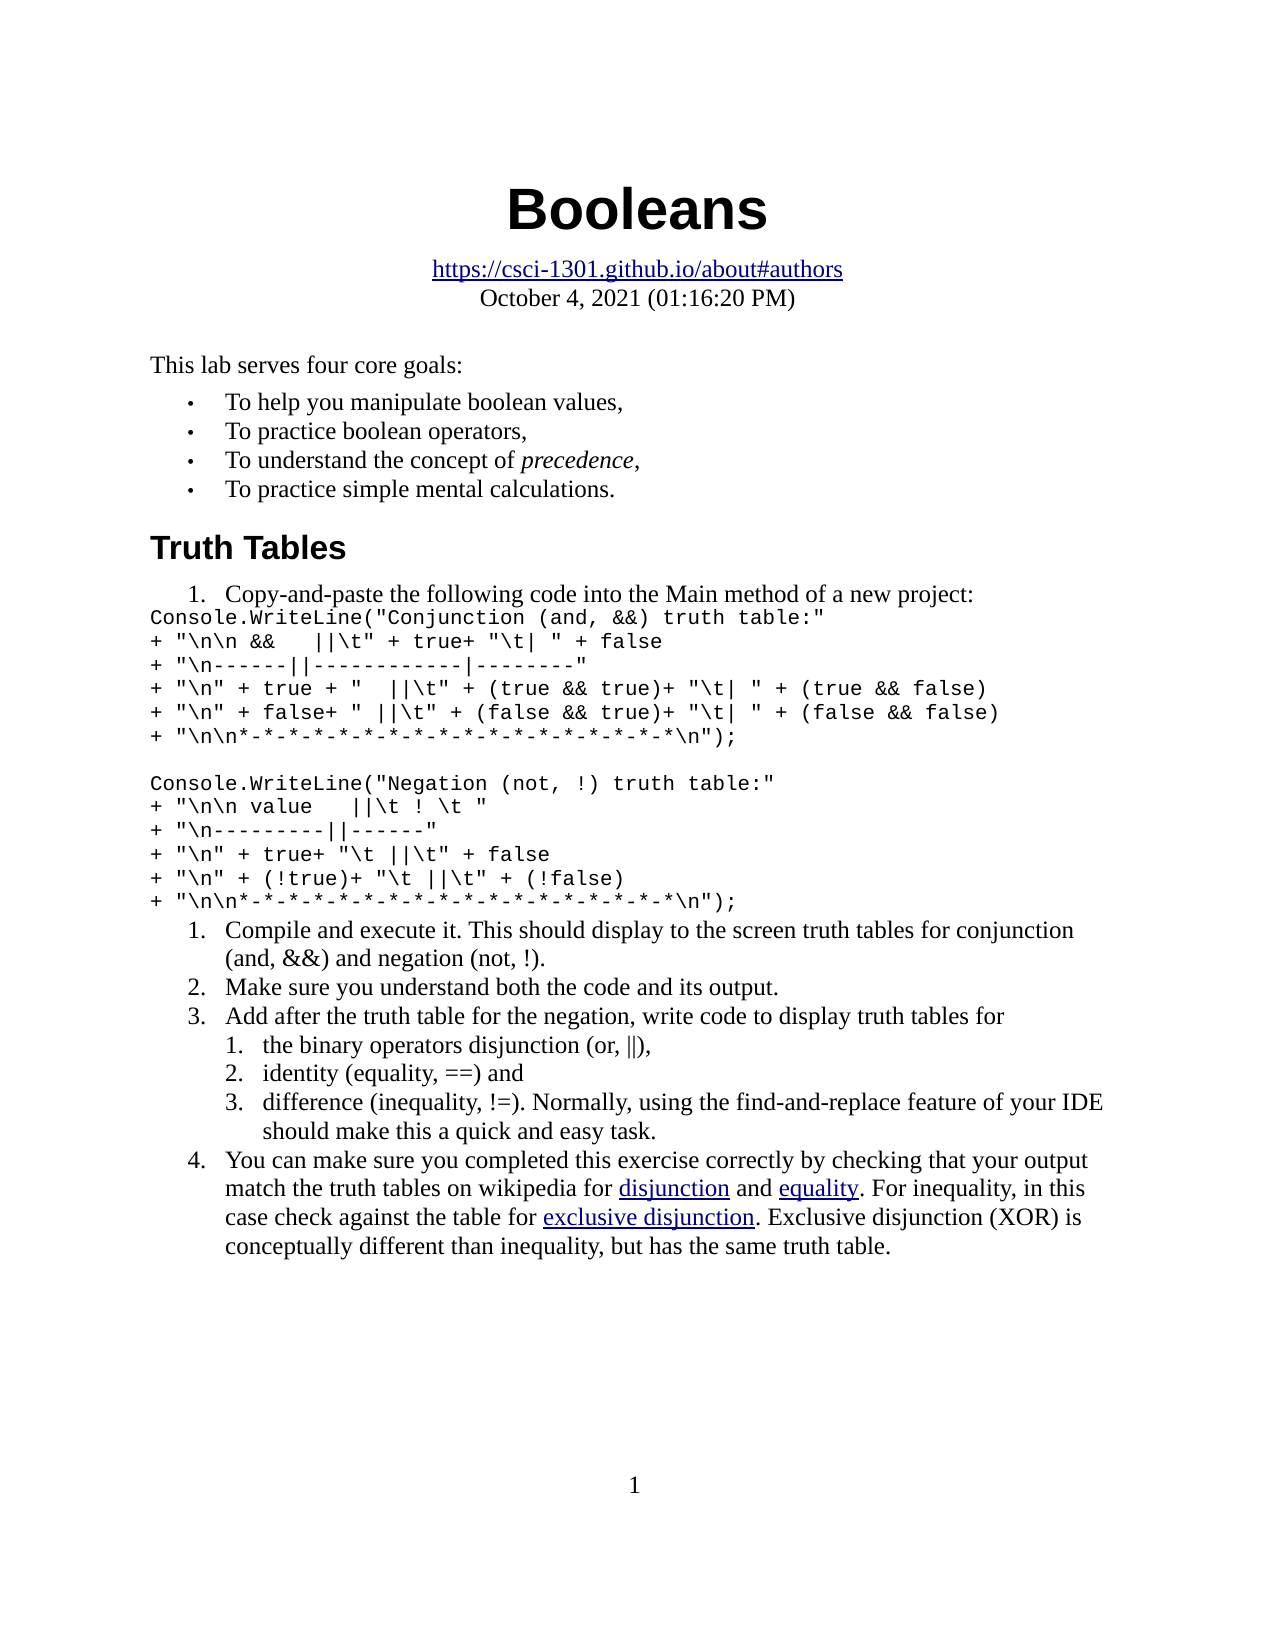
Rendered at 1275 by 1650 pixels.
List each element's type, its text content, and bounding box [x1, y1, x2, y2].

list identity (equality, ==) and [225, 1058, 1125, 1087]
text + "\n---------||------" [150, 820, 1125, 844]
list To practice boolean operators, [187, 416, 1125, 445]
list To understand the concept of precedence, [187, 445, 1125, 474]
text + "\n\n*-*-*-*-*-*-*-*-*-*-*-*-*-*-*-*-*-*\n"); [150, 891, 1125, 915]
text https://csci-1301.github.io/about#authors [150, 254, 1125, 283]
text Console.WriteLine("Negation (not, !) truth table:" [150, 773, 1125, 797]
list the binary operators disjunction (or, ||), [225, 1030, 1125, 1058]
list You can make sure you completed this exercise correctly by checking that your output match the truth tables on wikipedia for disjunction and equality. For inequality, in this case check against the table for exclusive disjunction. Exclusive disjunction (XOR) is conceptually different than inequality, but has the same truth table. [187, 1145, 1125, 1260]
list To help you manipulate boolean values, [187, 387, 1125, 416]
list Add after the truth table for the negation, write code to display truth tables for [187, 1001, 1125, 1030]
text + "\n------||------------|--------" [150, 655, 1125, 678]
title Booleans [150, 175, 1125, 242]
text + "\n" + true+ "\t ||\t" + false [150, 844, 1125, 867]
subtitle Truth Tables [150, 527, 1125, 566]
list Copy-and-paste the following code into the Main method of a new project: [187, 579, 1125, 607]
text + "\n\n*-*-*-*-*-*-*-*-*-*-*-*-*-*-*-*-*-*\n"); [150, 726, 1125, 749]
text + "\n\n value ||\t ! \t " [150, 797, 1125, 820]
text + "\n" + true + " ||\t" + (true && true)+ "\t| " + (true && false) [150, 678, 1125, 702]
text + "\n" + (!true)+ "\t ||\t" + (!false) [150, 867, 1125, 891]
text + "\n" + false+ " ||\t" + (false && true)+ "\t| " + (false && false) [150, 702, 1125, 726]
text Console.WriteLine("Conjunction (and, &&) truth table:" [150, 607, 1125, 631]
list difference (inequality, !=). Normally, using the find-and-replace feature of your IDE should make this a quick and easy task. [225, 1087, 1125, 1145]
text + "\n\n && ||\t" + true+ "\t| " + false [150, 631, 1125, 655]
list Make sure you understand both the code and its output. [187, 972, 1125, 1001]
list To practice simple mental calculations. [187, 474, 1125, 502]
text This lab serves four core goals: [150, 350, 1125, 378]
list Compile and execute it. This should display to the screen truth tables for conjunction (and, &&) and negation (not, !). [187, 915, 1125, 972]
text October 4, 2021 (01:16:20 PM) [150, 283, 1125, 312]
